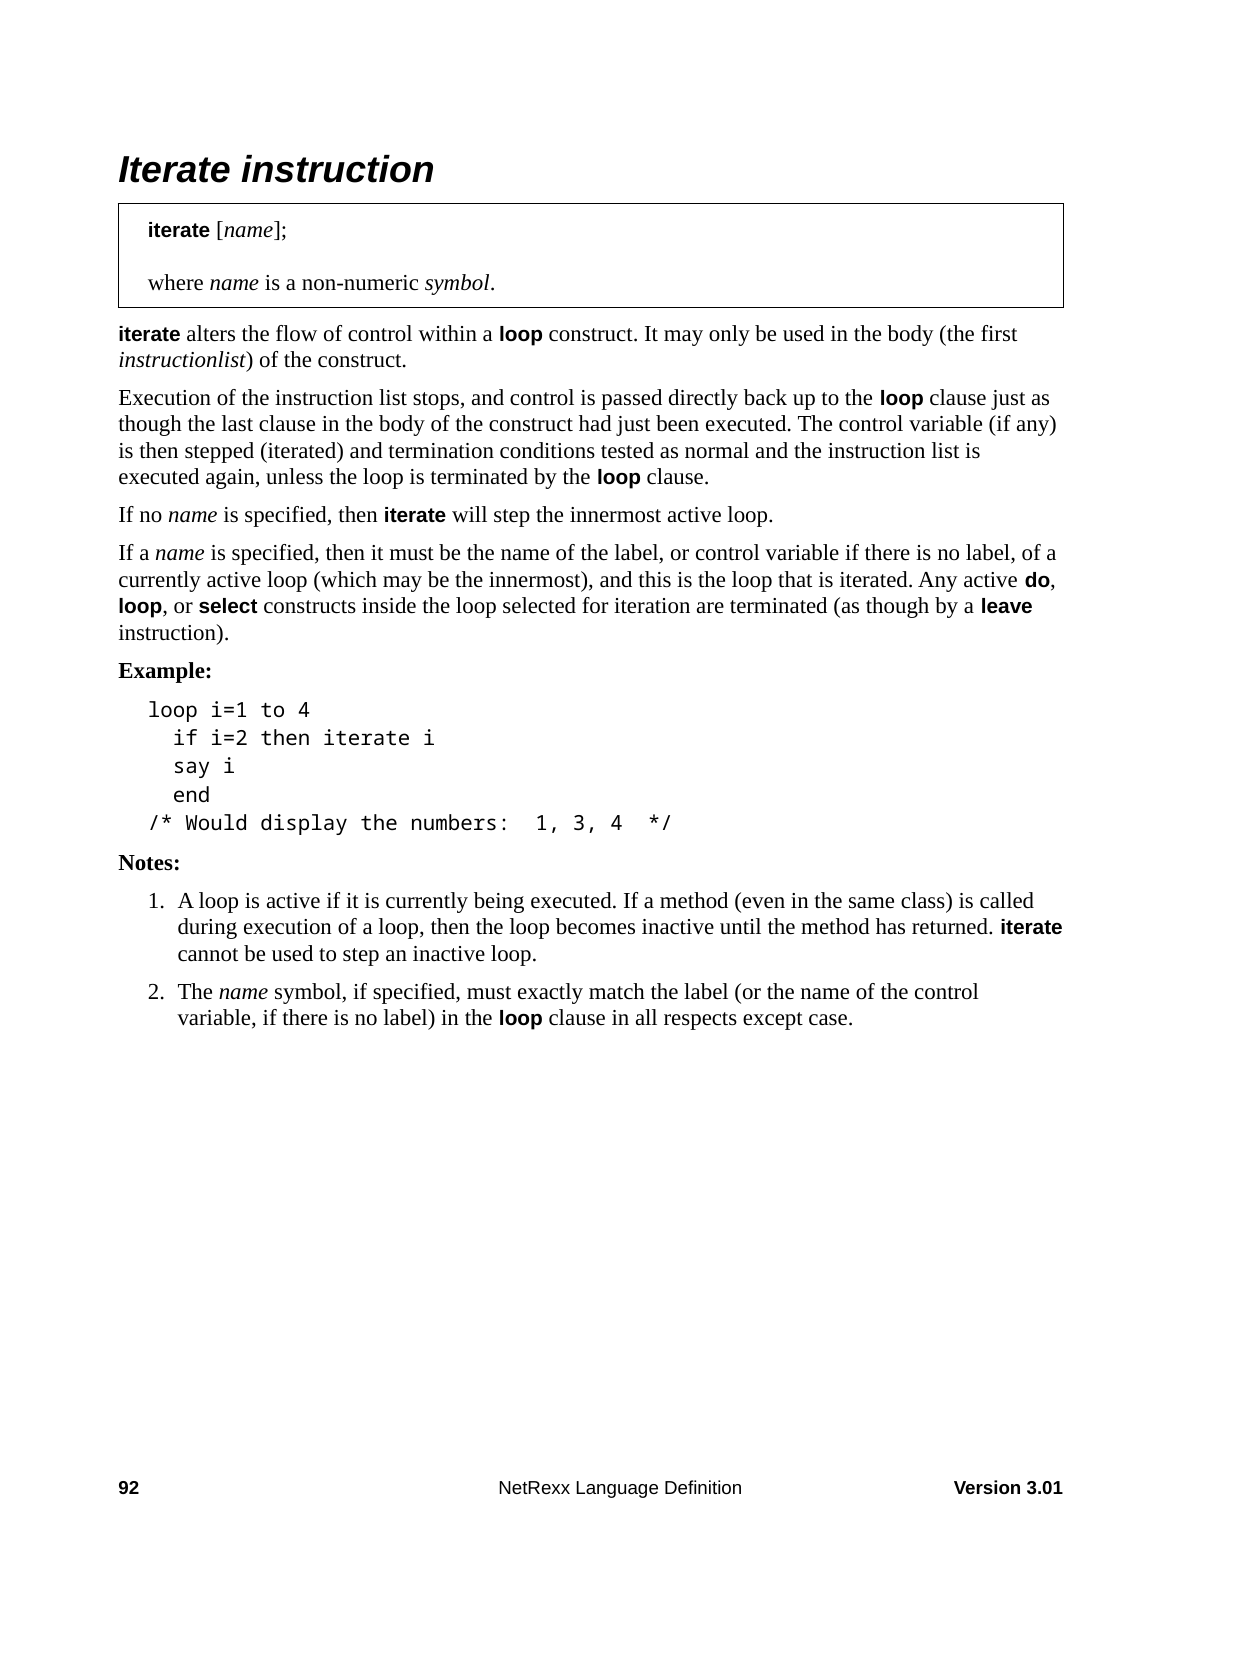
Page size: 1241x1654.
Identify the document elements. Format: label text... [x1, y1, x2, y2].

text Execution of the instruction list stops, and control is passed directly back up to the loop clause just as though the last clause in the body of the construct had just been executed. The control variable (if any) is then stepped (iterated) and termination conditions tested as normal and the instruction list is executed again, unless the loop is terminated by the loop clause. [118, 384, 1063, 489]
subtitle Iterate instruction [118, 148, 1063, 191]
text Notes: [118, 849, 1063, 875]
text If a name is specified, then it must be the name of the label, or control variable if there is no label, of a currently active loop (which may be the innermost), and this is the loop that is iterated. Any active do, loop, or select constructs inside the loop selected for iteration are terminated (as though by a leave instruction). [118, 539, 1063, 645]
text loop i=1 to 4 if i=2 then iterate i say i end /* Would display the numbers: 1, 3, 4 */ [148, 695, 1063, 837]
list The name symbol, if specified, must exactly match the label (or the name of the control variable, if there is no label) in the loop clause in all respects except case. [148, 978, 1063, 1030]
list A loop is active if it is currently being executed. If a method (even in the same class) is called during execution of a loop, then the loop becomes inactive until the method has returned. iterate cannot be used to step an inactive loop. [148, 887, 1063, 966]
table_header iterate [name]; where name is a non-numeric symbol. [119, 204, 1063, 307]
text iterate alters the flow of control within a loop construct. It may only be used in the body (the first instructionlist) of the construct. [118, 320, 1063, 372]
text Example: [118, 657, 1063, 683]
text If no name is specified, then iterate will step the innermost active loop. [118, 501, 1063, 528]
